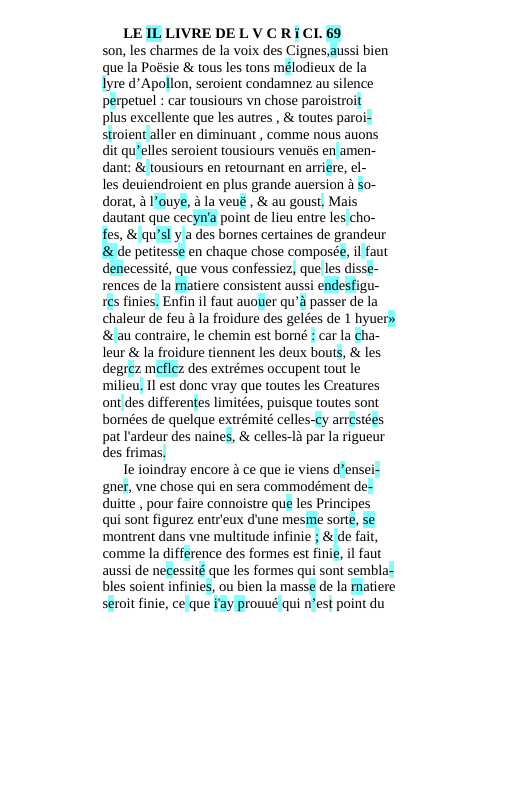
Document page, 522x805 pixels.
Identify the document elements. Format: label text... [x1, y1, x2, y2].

text LE IL LIVRE DE L V C R ï CI. 69 son, les charmes de la voix des Cignes,aussi bien que la Poësie & tous les tons mélodieux de la lyre d’Apollon, seroient condamnez au silence perpetuel : car tousiours vn chose paroistroit plus excellente que les autres , & toutes paroi- stroient aller en diminuant , comme nous auons dit qu’elles seroient tousiours venuës en amen- dant: & tousiours en retournant en arriere, el- les deuiendroient en plus grande auersion à so- dorat, à l’ouye, à la veuë , & au goust. Mais dautant que cecyn'a point de lieu entre les cho- fes, & qu’sl y a des bornes certaines de grandeur & de petitesse en chaque chose composée, il faut denecessité, que vous confessiez, que les disse- rences de la rnatiere consistent aussi endesfigu- rcs finies. Enfin il faut auouer qu’à passer de la chaleur de feu à la froidure des gelées de 1 hyuer» & au contraire, le chemin est borné : car la cha- leur & la froidure tiennent les deux bouts, & les degrcz mcflcz des extrémes occupent tout le milieu. Il est donc vray que toutes les Creatures ont des differentes limitées, puisque toutes sont bornées de quelque extrémité celles-cy arrcstées pat l'ardeur des naines, & celles-là par la rigueur des frimas. [102, 25, 499, 461]
text Ie ioindray encore à ce que ie viens d’ensei- gner, vne chose qui en sera commodément de- duitte , pour faire connoistre que les Principes qui sont figurez entr'eux d'une mesme sorte, se montrent dans vne multitude infinie ; & de fait, comme la difference des formes est finie, il faut aussi de necessité que les formes qui sont sembla- bles soient infinies, ou bien la masse de la rnatiere seroit finie, ce que i'ay prouué qui n’est point du [102, 461, 499, 612]
